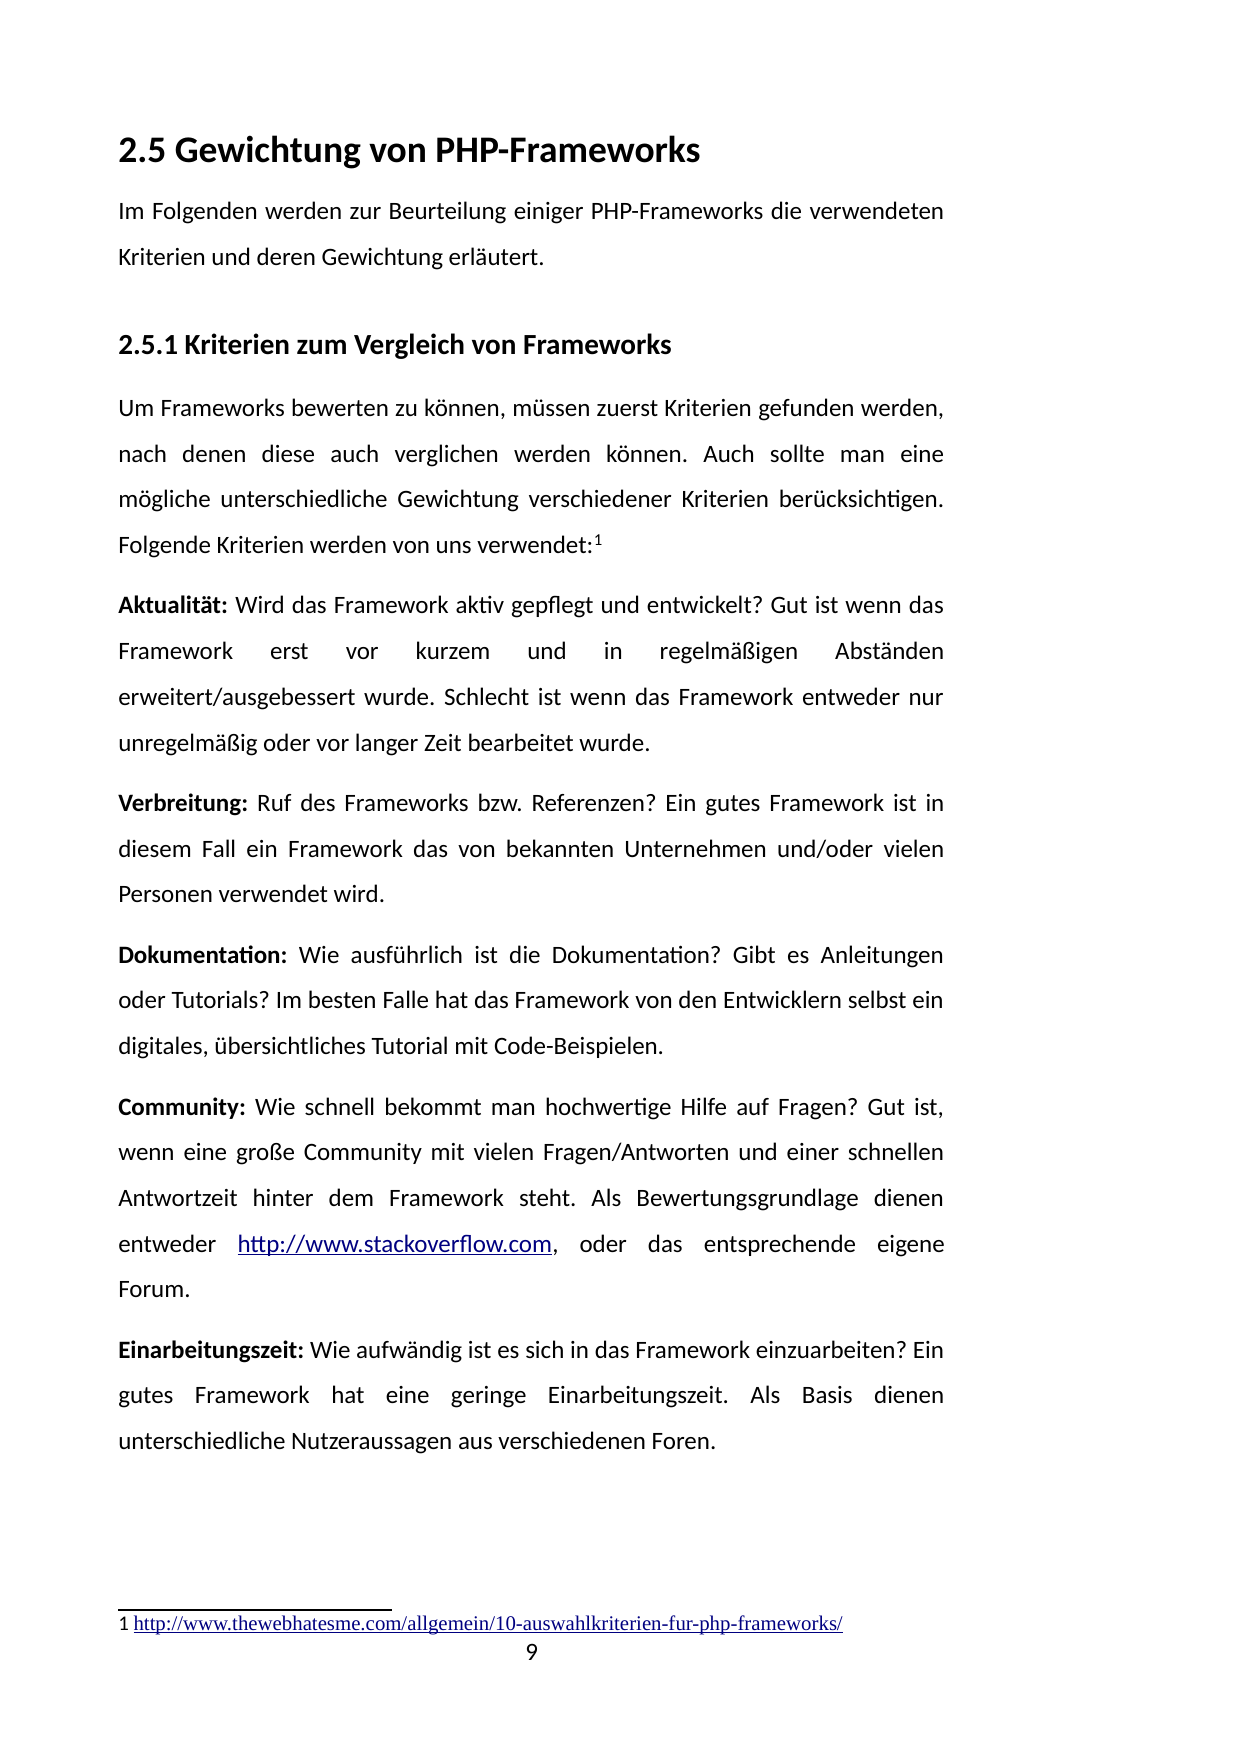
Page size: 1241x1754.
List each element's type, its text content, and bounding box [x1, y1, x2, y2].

text Community: Wie schnell bekommt man hochwertige Hilfe auf Fragen? Gut ist, wenn eine große Community mit vielen Fragen/Antworten und einer schnellen Antwortzeit hinter dem Framework steht. Als Bewertungsgrundlage dienen entweder http://www.stackoverflow.com, oder das entsprechende eigene Forum. [118, 1091, 945, 1304]
text Im Folgenden werden zur Beurteilung einiger PHP-Frameworks die verwendeten Kriterien und deren Gewichtung erläutert. [118, 195, 945, 271]
subtitle 2.5 Gewichtung von PHP-Frameworks [118, 126, 945, 172]
subtitle 2.5.1 Kriterien zum Vergleich von Frameworks [118, 326, 945, 362]
text Verbreitung: Ruf des Frameworks bzw. Referenzen? Ein gutes Framework ist in diesem Fall ein Framework das von bekannten Unternehmen und/oder vielen Personen verwendet wird. [118, 787, 945, 909]
text Aktualität: Wird das Framework aktiv gepflegt und entwickelt? Gut ist wenn das Framework erst vor kurzem und in regelmäßigen Abständen erweitert/ausgebessert wurde. Schlecht ist wenn das Framework entweder nur unregelmäßig oder vor langer Zeit bearbeitet wurde. [118, 589, 945, 757]
text Um Frameworks bewerten zu können, müssen zuerst Kriterien gefunden werden, nach denen diese auch verglichen werden können. Auch sollte man eine mögliche unterschiedliche Gewichtung verschiedener Kriterien berücksichtigen. Folgende Kriterien werden von uns verwendet: [118, 392, 945, 560]
text Einarbeitungszeit: Wie aufwändig ist es sich in das Framework einzuarbeiten? Ein gutes Framework hat eine geringe Einarbeitungszeit. Als Basis dienen unterschiedliche Nutzeraussagen aus verschiedenen Foren. [118, 1334, 945, 1456]
text http://www.thewebhatesme.com/allgemein/10-auswahlkriterien-fur-php-frameworks/ [118, 1610, 945, 1636]
text Dokumentation: Wie ausführlich ist die Dokumentation? Gibt es Anleitungen oder Tutorials? Im besten Falle hat das Framework von den Entwicklern selbst ein digitales, übersichtliches Tutorial mit Code-Beispielen. [118, 939, 945, 1061]
